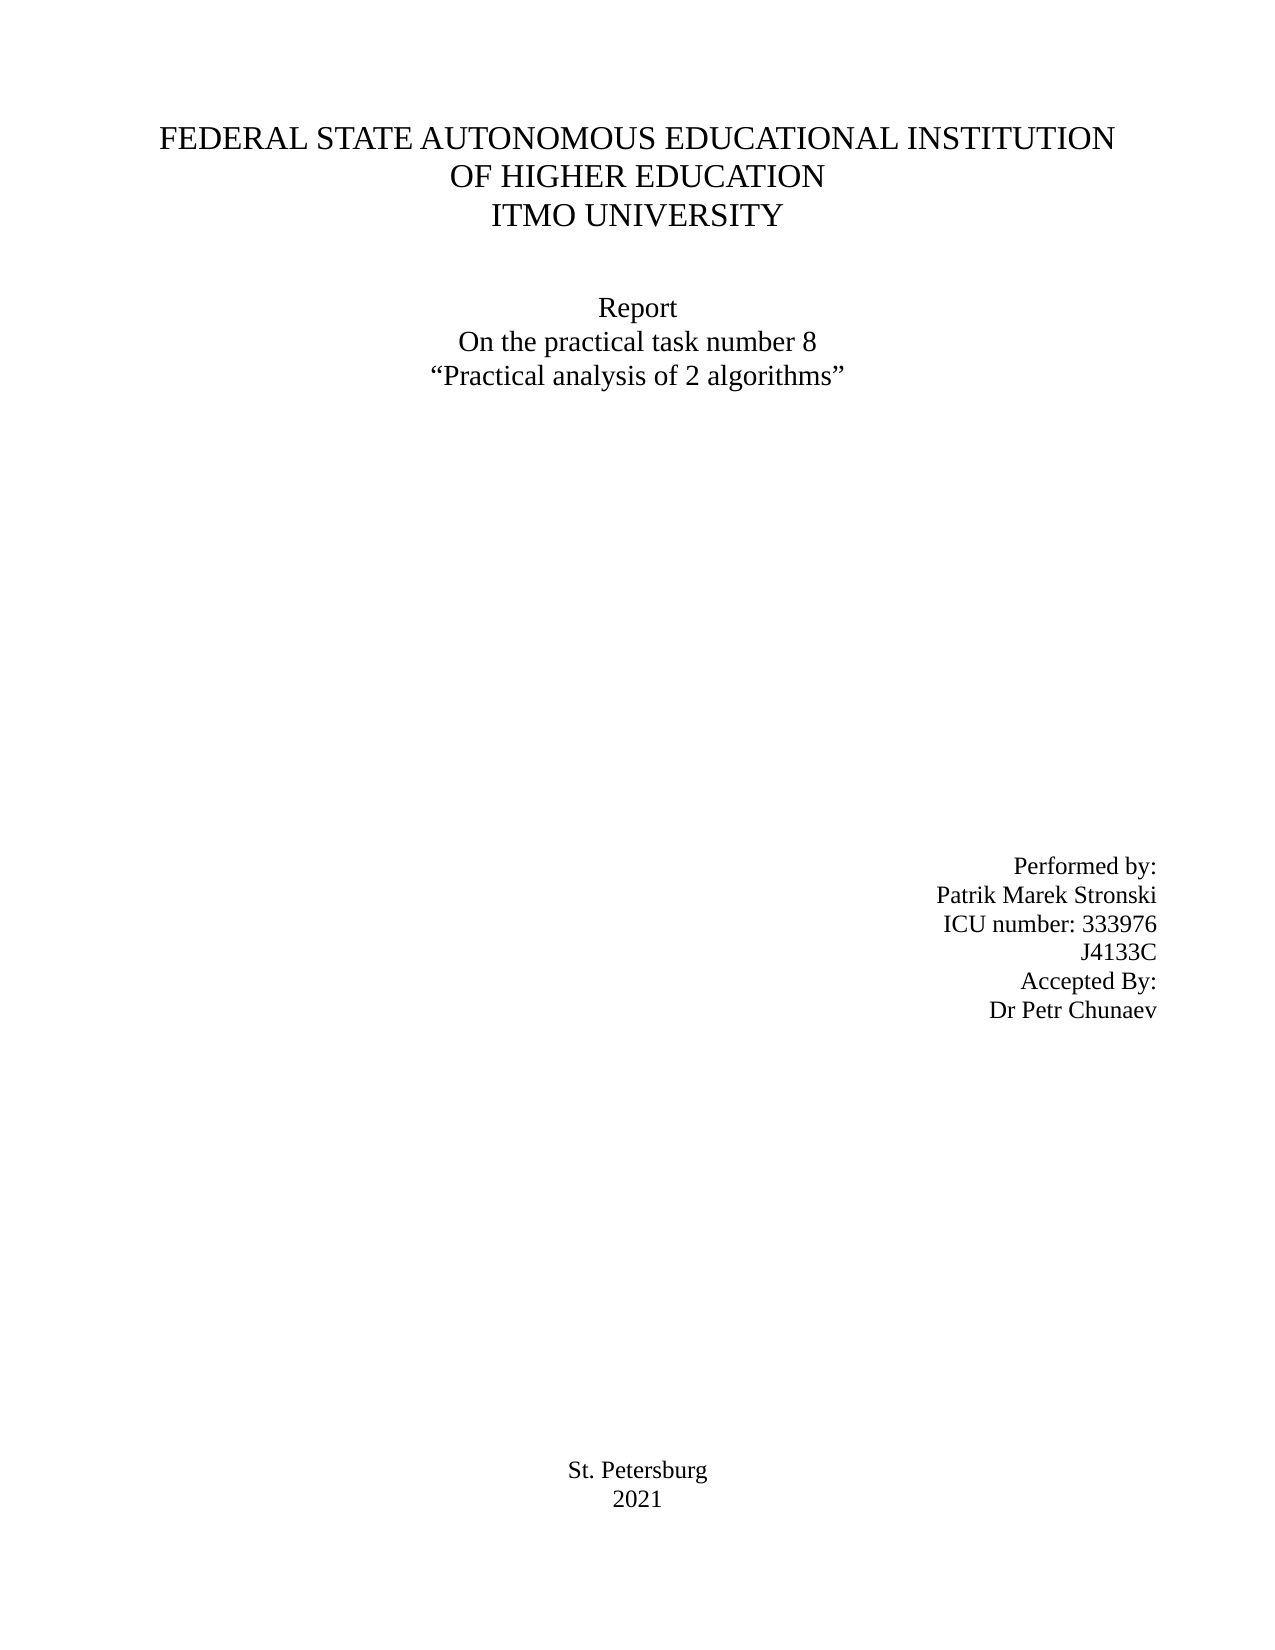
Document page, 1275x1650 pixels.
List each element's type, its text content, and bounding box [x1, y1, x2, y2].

text Performed by: [118, 851, 1157, 880]
text OF HIGHER EDUCATION [118, 156, 1157, 195]
text ICU number: 333976 [118, 909, 1157, 937]
text FEDERAL STATE AUTONOMOUS EDUCATIONAL INSTITUTION [118, 118, 1157, 156]
text Dr Petr Chunaev [118, 995, 1157, 1024]
text St. Petersburg [118, 1455, 1157, 1484]
text 2021 [118, 1484, 1157, 1512]
text “Practical analysis of 2 algorithms” [118, 358, 1157, 391]
text ITMO UNIVERSITY [118, 195, 1157, 233]
text On the practical task number 8 [118, 324, 1157, 358]
text Accepted By: [118, 966, 1157, 995]
text J4133C [118, 937, 1157, 966]
text Patrik Marek Stronski [118, 880, 1157, 909]
text Report [118, 291, 1157, 324]
